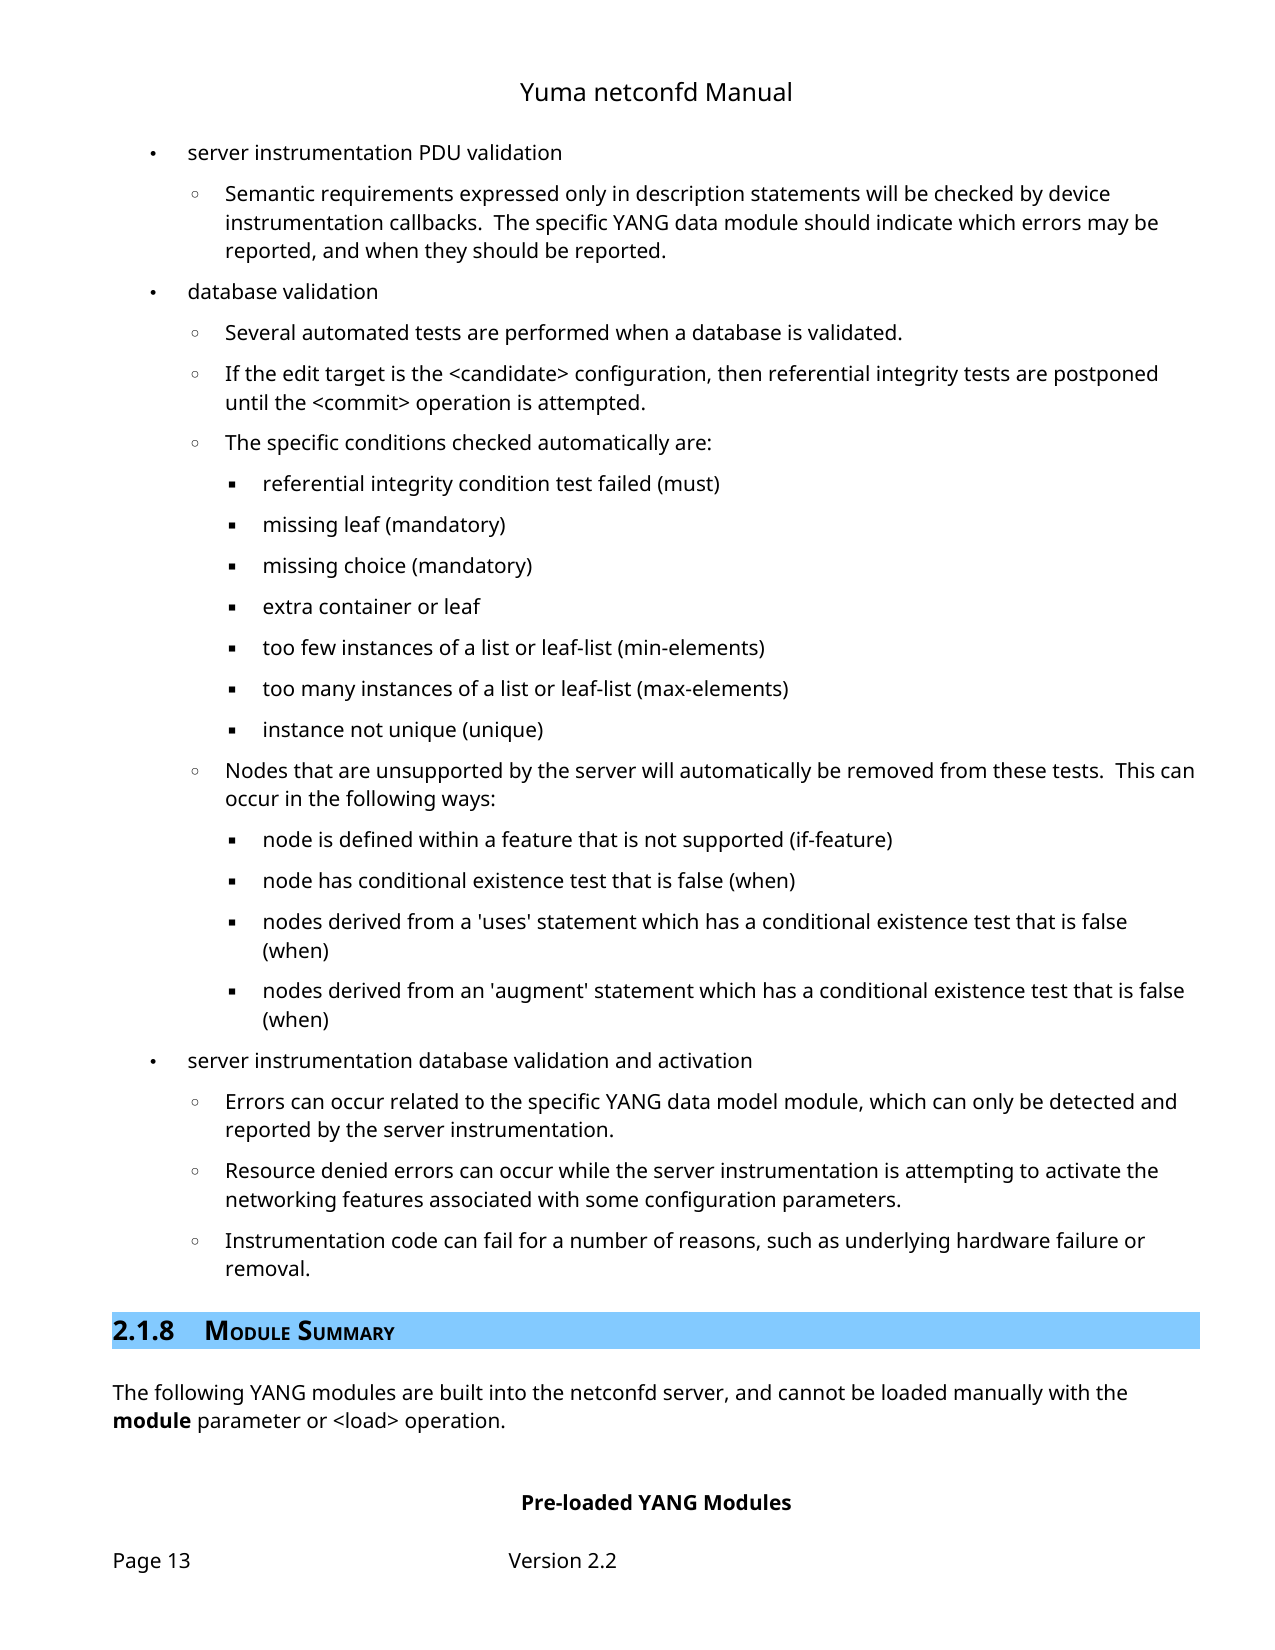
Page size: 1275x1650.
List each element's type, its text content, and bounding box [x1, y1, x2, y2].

list Instrumentation code can fail for a number of reasons, such as underlying hardware failure or removal. [187, 1226, 1200, 1283]
list Nodes that are unsupported by the server will automatically be removed from these tests. This can occur in the following ways: [187, 756, 1200, 813]
list Several automated tests are performed when a database is validated. [187, 318, 1200, 347]
text The following YANG modules are built into the netconfd server, and cannot be loaded manually with the module parameter or <load> operation. [112, 1378, 1200, 1435]
list If the edit target is the <candidate> configuration, then referential integrity tests are postponed until the <commit> operation is attempted. [187, 359, 1200, 416]
list missing choice (mandatory) [225, 551, 1200, 580]
list Resource denied errors can occur while the server instrumentation is attempting to activate the networking features associated with some configuration parameters. [187, 1156, 1200, 1213]
list Semantic requirements expressed only in description statements will be checked by device instrumentation callbacks. The specific YANG data module should indicate which errors may be reported, and when they should be reported. [187, 179, 1200, 265]
list node is defined within a feature that is not supported (if-feature) [225, 825, 1200, 854]
list nodes derived from an 'augment' statement which has a conditional existence test that is false (when) [225, 977, 1200, 1033]
list missing leaf (mandatory) [225, 510, 1200, 539]
list instance not unique (unique) [225, 715, 1200, 743]
list server instrumentation PDU validation [150, 138, 1200, 167]
subtitle Pre-loaded YANG Modules [127, 1488, 1185, 1517]
list server instrumentation database validation and activation [150, 1046, 1200, 1074]
list referential integrity condition test failed (must) [225, 469, 1200, 498]
list The specific conditions checked automatically are: [187, 428, 1200, 457]
list too many instances of a list or leaf-list (max-elements) [225, 674, 1200, 703]
list extra container or leaf [225, 592, 1200, 621]
subtitle Module Summary [112, 1312, 1200, 1349]
list Errors can occur related to the specific YANG data model module, which can only be detected and reported by the server instrumentation. [187, 1087, 1200, 1144]
list node has conditional existence test that is false (when) [225, 866, 1200, 895]
list nodes derived from a 'uses' statement which has a conditional existence test that is false (when) [225, 907, 1200, 964]
list database validation [150, 277, 1200, 306]
list too few instances of a list or leaf-list (min-elements) [225, 633, 1200, 662]
